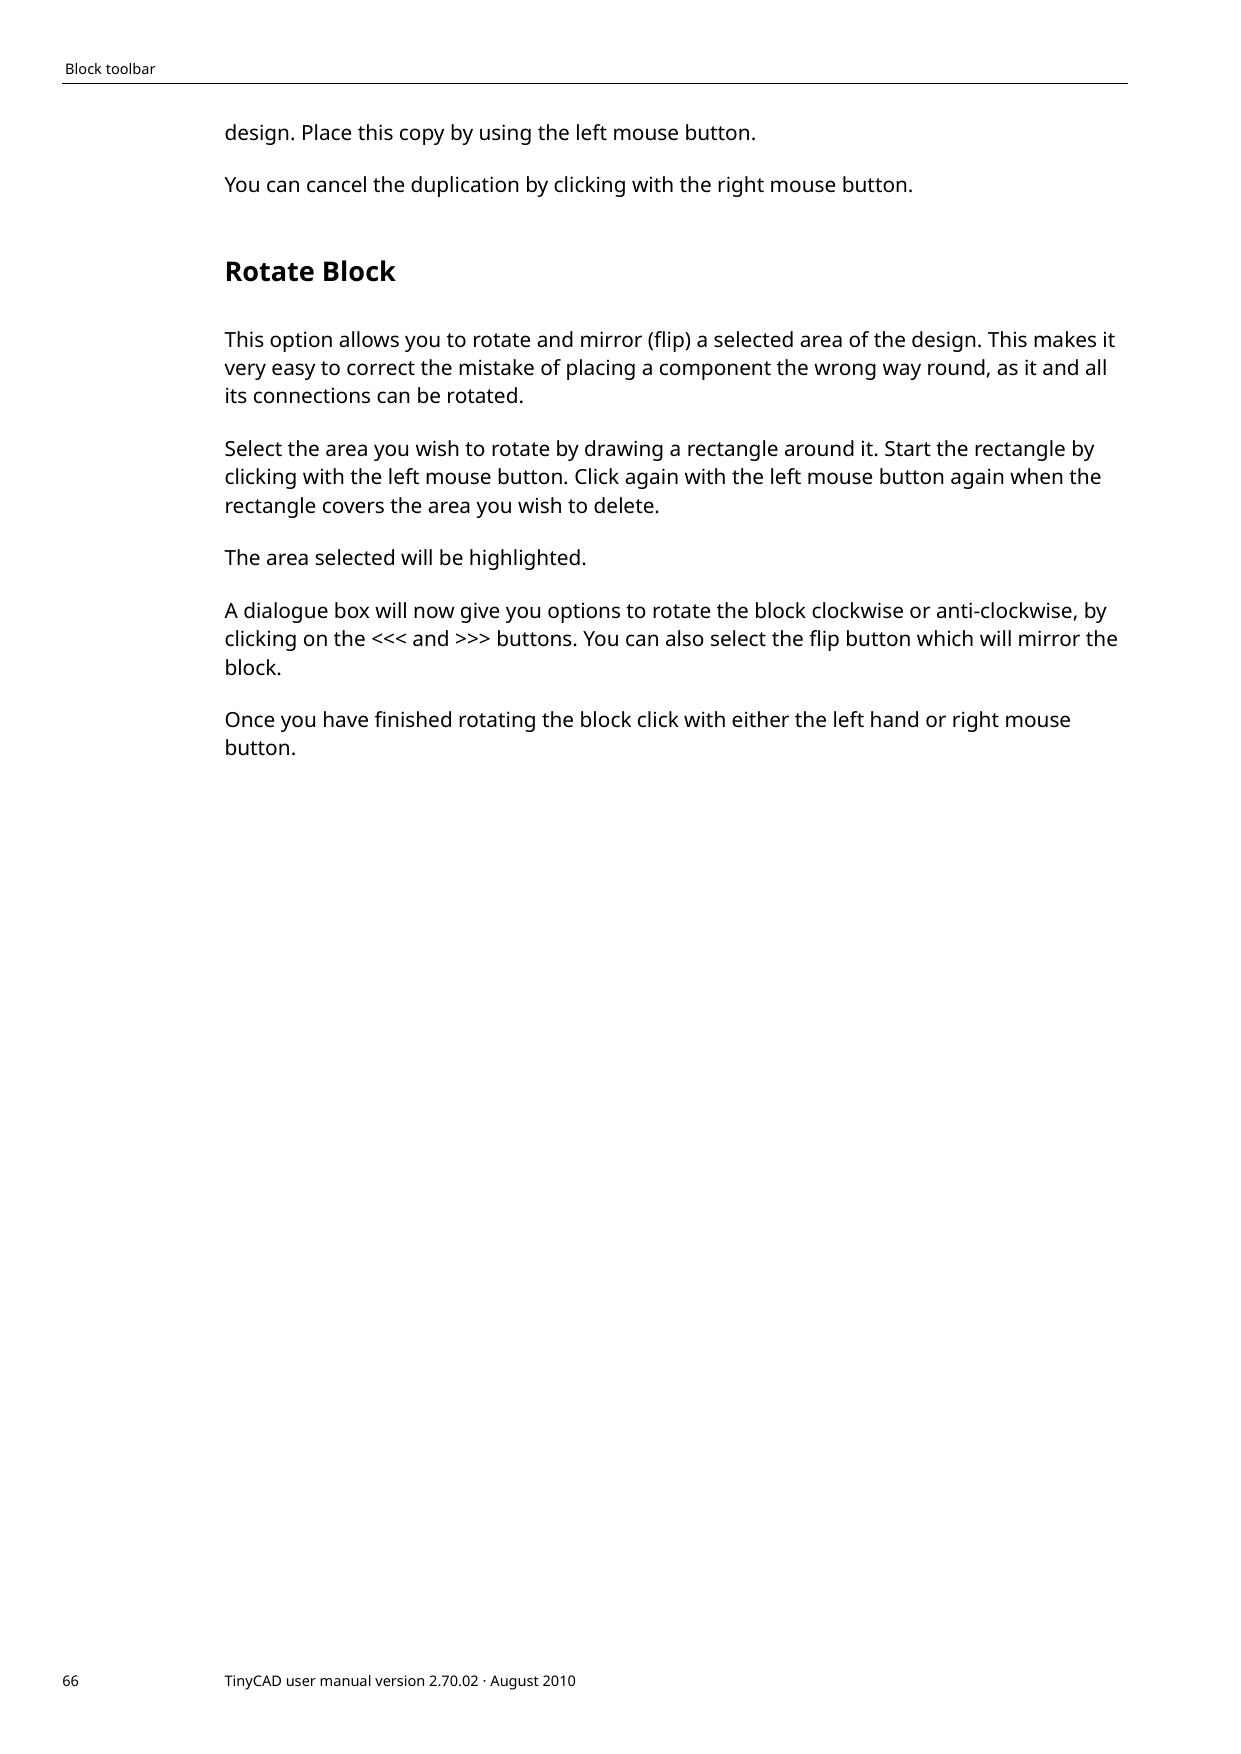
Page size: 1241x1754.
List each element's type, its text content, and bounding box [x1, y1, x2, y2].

text A dialogue box will now give you options to rotate the block clockwise or anti-clockwise, by clicking on the <<< and >>> buttons. You can also select the flip button which will mirror the block. [224, 596, 1128, 681]
text You can cancel the duplication by clicking with the right mouse button. [224, 171, 1128, 199]
text This option allows you to rotate and mirror (flip) a selected area of the design. This makes it very easy to correct the mistake of placing a component the wrong way round, as it and all its connections can be rotated. [224, 325, 1128, 410]
text design. Place this copy by using the left mouse button. [224, 118, 1128, 147]
text The area selected will be highlighted. [224, 543, 1128, 572]
subtitle Rotate Block [224, 252, 1128, 289]
text Once you have finished rotating the block click with either the left hand or right mouse button. [224, 705, 1128, 762]
text Select the area you wish to rotate by drawing a rectangle around it. Start the rectangle by clicking with the left mouse button. Click again with the left mouse button again when the rectangle covers the area you wish to delete. [224, 434, 1128, 519]
